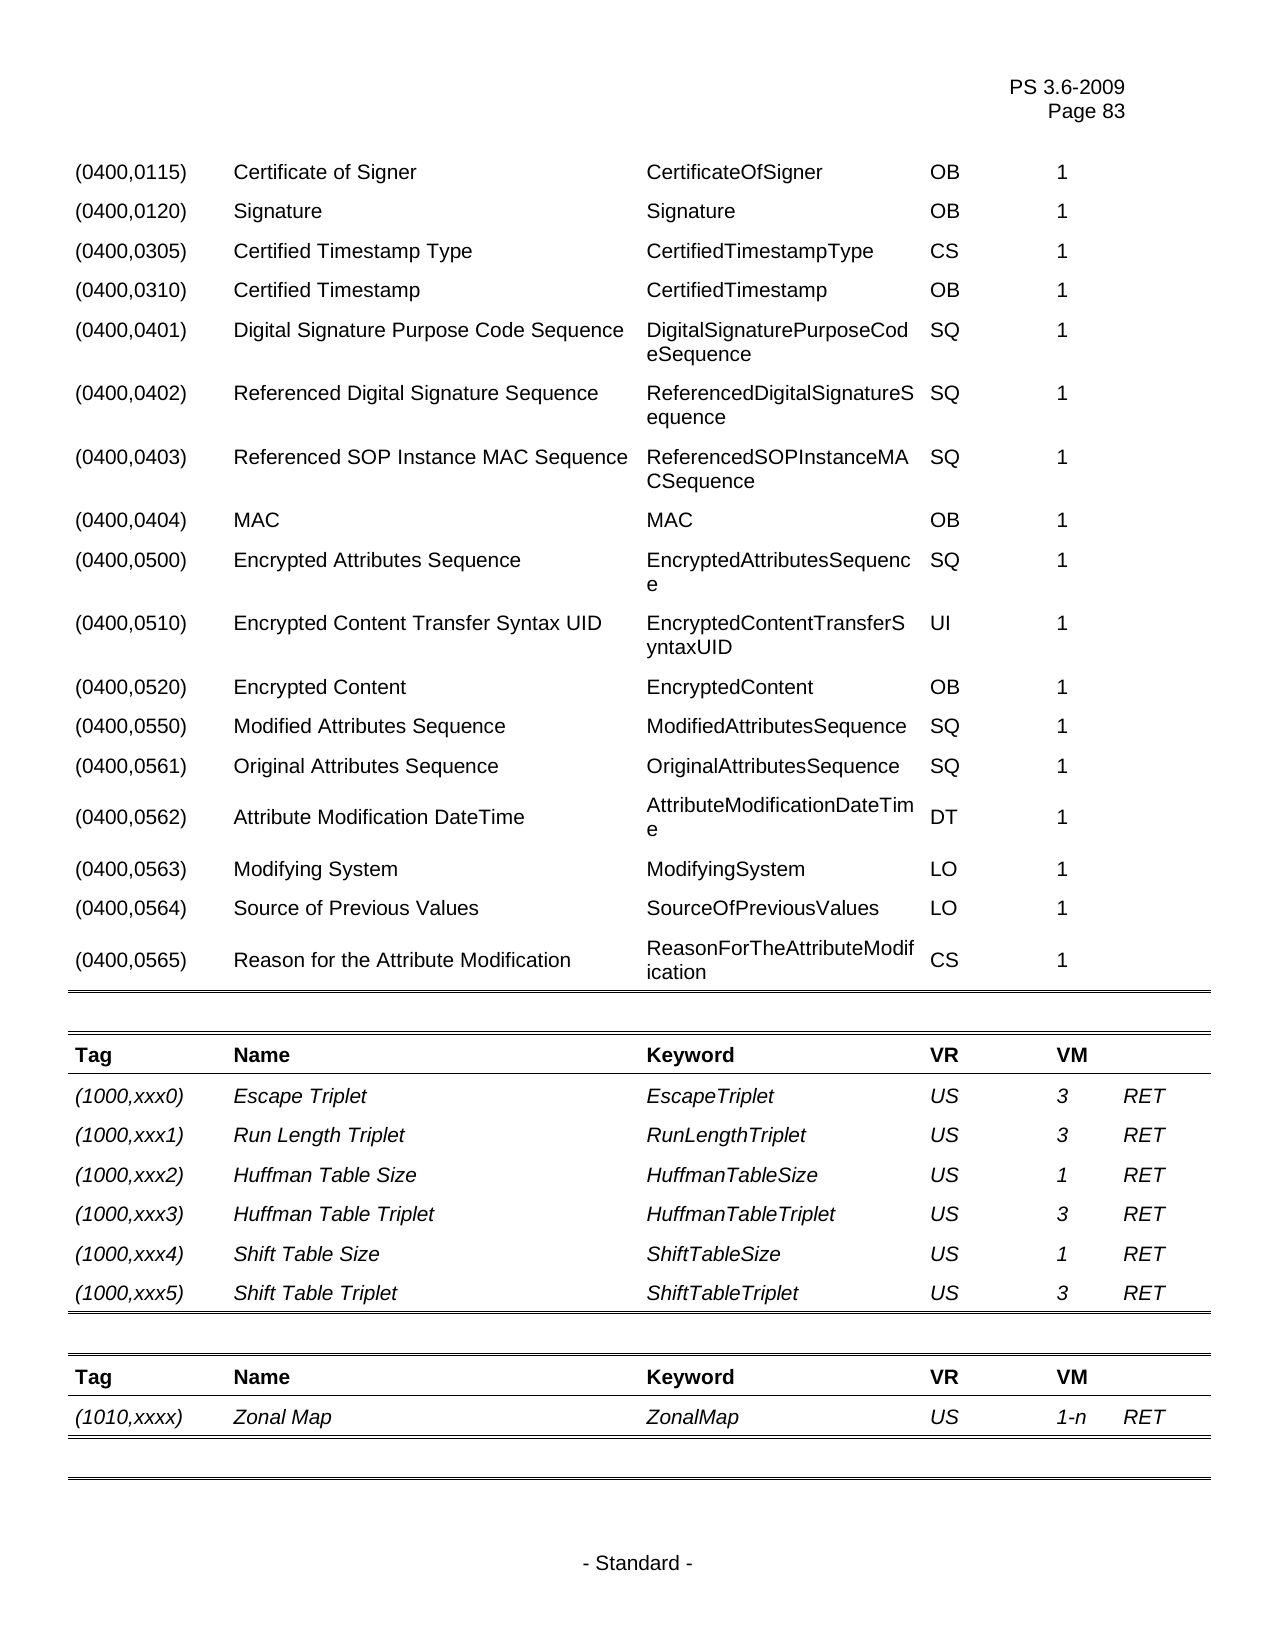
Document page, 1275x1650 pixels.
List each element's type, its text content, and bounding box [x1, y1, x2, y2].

table_cell Encrypted Content [226, 665, 639, 704]
table_cell [1116, 150, 1211, 189]
table_cell [1116, 1356, 1211, 1394]
table_cell (0400,0562) [68, 784, 226, 847]
table_cell 1-n [1049, 1396, 1116, 1435]
table_cell Certificate of Signer [226, 150, 639, 189]
table_cell Source of Previous Values [226, 887, 639, 926]
table_cell 1 [1049, 744, 1116, 783]
table_cell DigitalSignaturePurposeCodeSequence [639, 308, 923, 371]
table_cell [1116, 887, 1211, 926]
table_cell [1116, 308, 1211, 371]
table_cell SourceOfPreviousValues [639, 887, 923, 926]
table_cell Referenced Digital Signature Sequence [226, 371, 639, 435]
table_cell 1 [1049, 665, 1116, 704]
table_cell (0400,0500) [68, 538, 226, 602]
table_cell [1116, 665, 1211, 704]
table_cell Encrypted Attributes Sequence [226, 538, 639, 602]
table_cell (0400,0404) [68, 499, 226, 538]
table_cell Run Length Triplet [226, 1114, 639, 1153]
table_cell CertificateOfSigner [639, 150, 923, 189]
table_cell US [923, 1272, 1049, 1311]
table_cell ShiftTableSize [639, 1232, 923, 1272]
table_cell [1116, 1035, 1211, 1073]
table_cell 1 [1049, 926, 1116, 989]
table_cell [923, 1314, 1049, 1353]
table_cell ReferencedDigitalSignatureSequence [639, 371, 923, 435]
table_cell VM [1049, 1356, 1116, 1394]
table_cell Name [226, 1035, 639, 1073]
table_cell [68, 993, 226, 1031]
table_cell Modified Attributes Sequence [226, 705, 639, 744]
table_cell [1116, 538, 1211, 602]
table_cell OriginalAttributesSequence [639, 744, 923, 783]
table_cell 1 [1049, 602, 1116, 665]
table_cell [1049, 1314, 1116, 1353]
table_cell [1116, 744, 1211, 783]
table_cell SQ [923, 435, 1049, 498]
table_cell (0400,0401) [68, 308, 226, 371]
table_cell EncryptedContent [639, 665, 923, 704]
table_cell Digital Signature Purpose Code Sequence [226, 308, 639, 371]
table_cell HuffmanTableSize [639, 1153, 923, 1193]
table_cell US [923, 1232, 1049, 1272]
table_cell (1000,xxx5) [68, 1272, 226, 1311]
table_cell [68, 1439, 226, 1477]
table_cell (1000,xxx0) [68, 1074, 226, 1114]
table_cell (0400,0305) [68, 229, 226, 268]
table_cell [923, 993, 1049, 1031]
table_cell (0400,0402) [68, 371, 226, 435]
table_cell (1010,xxxx) [68, 1396, 226, 1435]
table_cell 1 [1049, 705, 1116, 744]
table_cell Modifying System [226, 847, 639, 887]
table_cell 1 [1049, 847, 1116, 887]
table_cell OB [923, 150, 1049, 189]
table_cell [1116, 993, 1211, 1031]
table_cell MAC [639, 499, 923, 538]
table_cell Keyword [639, 1035, 923, 1073]
table_cell Referenced SOP Instance MAC Sequence [226, 435, 639, 498]
table_cell (0400,0561) [68, 744, 226, 783]
table_cell Keyword [639, 1356, 923, 1394]
table_cell SQ [923, 308, 1049, 371]
table_cell VM [1049, 1035, 1116, 1073]
table_cell ReferencedSOPInstanceMACSequence [639, 435, 923, 498]
table_cell 1 [1049, 784, 1116, 847]
table_cell [1116, 190, 1211, 229]
table_cell OB [923, 665, 1049, 704]
table_cell (1000,xxx4) [68, 1232, 226, 1272]
table_cell DT [923, 784, 1049, 847]
table_cell 3 [1049, 1272, 1116, 1311]
table_cell [1116, 1314, 1211, 1353]
table_cell Certified Timestamp [226, 269, 639, 308]
table_cell 1 [1049, 887, 1116, 926]
table_cell 1 [1049, 269, 1116, 308]
table_cell [1116, 847, 1211, 887]
table_cell SQ [923, 538, 1049, 602]
table_cell HuffmanTableTriplet [639, 1193, 923, 1232]
table_cell ZonalMap [639, 1396, 923, 1435]
table_cell 1 [1049, 371, 1116, 435]
table_cell Attribute Modification DateTime [226, 784, 639, 847]
table_cell ModifyingSystem [639, 847, 923, 887]
table_cell (1000,xxx2) [68, 1153, 226, 1193]
table_cell RET [1116, 1232, 1211, 1272]
table_cell AttributeModificationDateTime [639, 784, 923, 847]
table_cell (0400,0564) [68, 887, 226, 926]
table_cell ShiftTableTriplet [639, 1272, 923, 1311]
table_cell (1000,xxx3) [68, 1193, 226, 1232]
table_cell RET [1116, 1396, 1211, 1435]
table_cell VR [923, 1356, 1049, 1394]
table_cell MAC [226, 499, 639, 538]
table_cell [68, 1314, 226, 1353]
table_cell (0400,0565) [68, 926, 226, 989]
table_cell Huffman Table Size [226, 1153, 639, 1193]
table_cell 1 [1049, 190, 1116, 229]
table_cell [1116, 435, 1211, 498]
table_cell LO [923, 887, 1049, 926]
table_cell Original Attributes Sequence [226, 744, 639, 783]
table_cell CertifiedTimestamp [639, 269, 923, 308]
table_cell Zonal Map [226, 1396, 639, 1435]
table_cell US [923, 1074, 1049, 1114]
table_cell Name [226, 1356, 639, 1394]
table_cell (0400,0550) [68, 705, 226, 744]
table_cell Tag [68, 1356, 226, 1394]
table_cell CS [923, 926, 1049, 989]
table_cell Shift Table Size [226, 1232, 639, 1272]
table_cell RET [1116, 1272, 1211, 1311]
table_cell 1 [1049, 150, 1116, 189]
table_cell [1116, 784, 1211, 847]
table_cell US [923, 1396, 1049, 1435]
table_cell (0400,0115) [68, 150, 226, 189]
table_cell [639, 993, 923, 1031]
table_cell [1049, 1439, 1116, 1477]
table_cell EncryptedContentTransferSyntaxUID [639, 602, 923, 665]
table_cell [226, 993, 639, 1031]
table_cell OB [923, 269, 1049, 308]
table_cell ReasonForTheAttributeModification [639, 926, 923, 989]
table_cell 1 [1049, 229, 1116, 268]
table_cell [1049, 993, 1116, 1031]
table_cell 3 [1049, 1074, 1116, 1114]
table_cell Tag [68, 1035, 226, 1073]
table_cell LO [923, 847, 1049, 887]
table_cell CS [923, 229, 1049, 268]
table_cell [1116, 499, 1211, 538]
table_cell 1 [1049, 538, 1116, 602]
table_cell [1116, 602, 1211, 665]
table_cell [1116, 269, 1211, 308]
table_cell RunLengthTriplet [639, 1114, 923, 1153]
table_cell RET [1116, 1114, 1211, 1153]
table_cell 1 [1049, 499, 1116, 538]
table_cell CertifiedTimestampType [639, 229, 923, 268]
table_cell [639, 1439, 923, 1477]
table_cell US [923, 1114, 1049, 1153]
table_cell 1 [1049, 1153, 1116, 1193]
table_cell [1116, 371, 1211, 435]
table_cell OB [923, 499, 1049, 538]
table_cell OB [923, 190, 1049, 229]
table_cell (0400,0310) [68, 269, 226, 308]
table_cell SQ [923, 705, 1049, 744]
table_cell UI [923, 602, 1049, 665]
table_cell US [923, 1153, 1049, 1193]
table_cell [226, 1439, 639, 1477]
table_cell (0400,0403) [68, 435, 226, 498]
table_cell RET [1116, 1074, 1211, 1114]
table_cell RET [1116, 1193, 1211, 1232]
table_cell VR [923, 1035, 1049, 1073]
table_cell ModifiedAttributesSequence [639, 705, 923, 744]
table_cell Signature [639, 190, 923, 229]
table_cell [226, 1314, 639, 1353]
table_cell (0400,0120) [68, 190, 226, 229]
table_cell SQ [923, 371, 1049, 435]
table_cell US [923, 1193, 1049, 1232]
table_cell EncryptedAttributesSequence [639, 538, 923, 602]
table_cell Shift Table Triplet [226, 1272, 639, 1311]
table_cell (1000,xxx1) [68, 1114, 226, 1153]
table_cell Signature [226, 190, 639, 229]
table_cell Huffman Table Triplet [226, 1193, 639, 1232]
table_cell 3 [1049, 1193, 1116, 1232]
table_cell RET [1116, 1153, 1211, 1193]
table_cell 3 [1049, 1114, 1116, 1153]
table_cell Reason for the Attribute Modification [226, 926, 639, 989]
table_cell 1 [1049, 435, 1116, 498]
table_cell [1116, 1439, 1211, 1477]
table_cell Encrypted Content Transfer Syntax UID [226, 602, 639, 665]
table_cell [923, 1439, 1049, 1477]
table_cell (0400,0510) [68, 602, 226, 665]
table_cell 1 [1049, 308, 1116, 371]
table_cell EscapeTriplet [639, 1074, 923, 1114]
table_cell [1116, 926, 1211, 989]
table_cell [1116, 229, 1211, 268]
table_cell SQ [923, 744, 1049, 783]
table_cell [1116, 705, 1211, 744]
table_cell (0400,0520) [68, 665, 226, 704]
table_cell Escape Triplet [226, 1074, 639, 1114]
table_cell (0400,0563) [68, 847, 226, 887]
table_cell Certified Timestamp Type [226, 229, 639, 268]
table_cell [639, 1314, 923, 1353]
table_cell 1 [1049, 1232, 1116, 1272]
